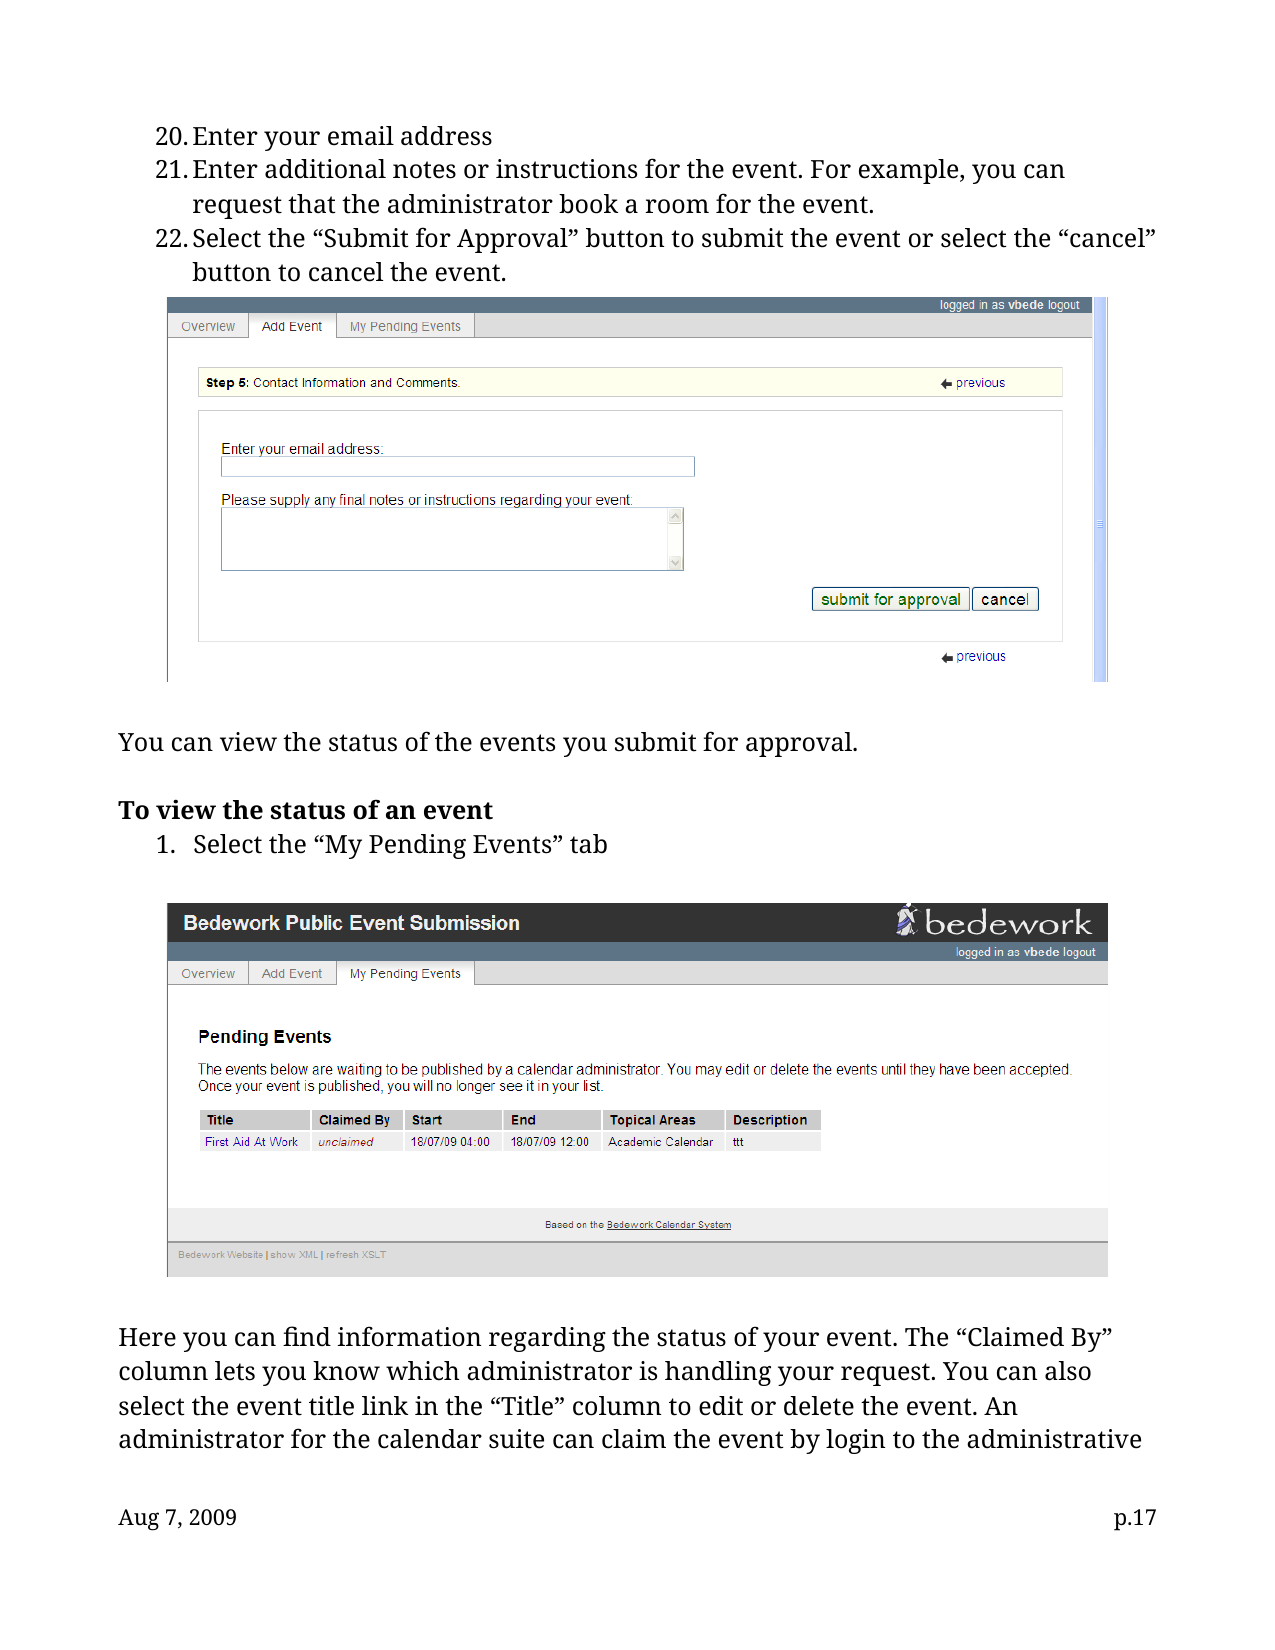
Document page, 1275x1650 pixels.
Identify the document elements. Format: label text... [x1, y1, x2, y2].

list Enter additional notes or instructions for the event. For example, you can request that the administrator book a room for the event. [154, 152, 1157, 220]
list Select the “Submit for Approval” button to submit the event or select the “cancel” button to cancel the event. [154, 220, 1157, 288]
text Here you can find information regarding the status of your event. The “Claimed By” column lets you know which administrator is handling your request. You can also select the event title link in the “Title” column to edit or delete the event. An administrator for the calendar suite can claim the event by login to the administrative [118, 1320, 1157, 1456]
picture [166, 297, 1109, 682]
list Select the “My Pending Events” tab [156, 827, 1157, 861]
text To view the status of an event [118, 793, 1157, 827]
picture [166, 903, 1109, 1277]
list Enter your email address [154, 118, 1157, 152]
text You can view the status of the events you submit for approval. [118, 724, 1157, 758]
